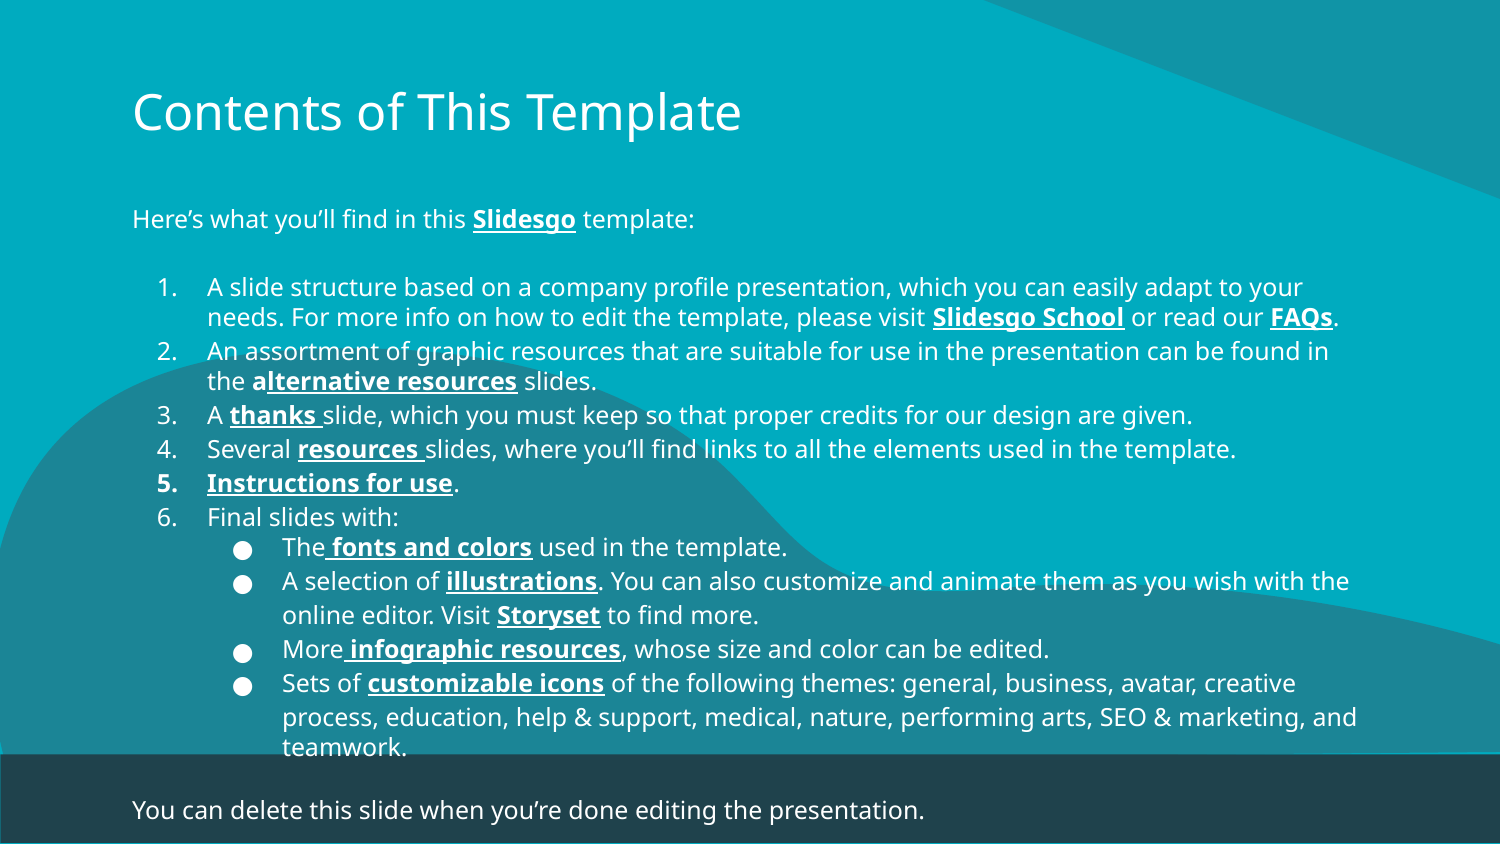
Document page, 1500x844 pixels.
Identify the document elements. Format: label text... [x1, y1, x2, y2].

list Here’s what you’ll find in this Slidesgo template: A slide structure based on a company profile presentation, which you can easily adapt to your needs. For more info on how to edit the template, please visit Slidesgo School or read our FAQs. An assortment of graphic resources that are suitable for use in the presentation can be found in the alternative resources slides. A thanks slide, which you must keep so that proper credits for our design are given. Several resources slides, where you’ll find links to all the elements used in the template. Instructions for use. Final slides with: The fonts and colors used in the template. A selection of illustrations. You can also customize and animate them as you wish with the online editor. Visit Storyset to find more. More infographic resources, whose size and color can be edited. Sets of customizable icons of the following themes: general, business, avatar, creative process, education, help & support, medical, nature, performing arts, SEO & marketing, and teamwork. You can delete this slide when you’re done editing the presentation. [116, 189, 1383, 661]
title Contents of This Template [116, 63, 1383, 158]
